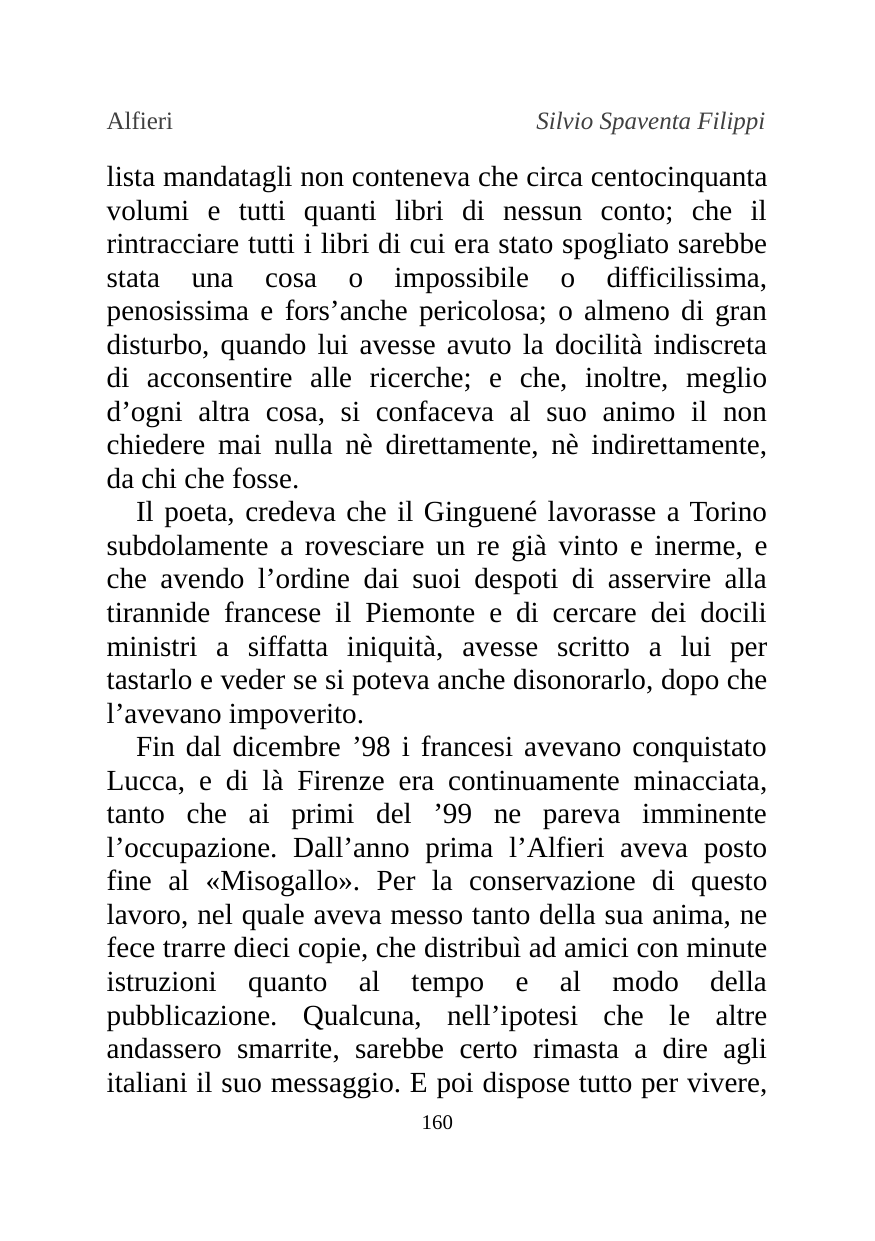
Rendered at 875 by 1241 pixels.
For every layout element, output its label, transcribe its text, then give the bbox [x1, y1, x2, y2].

text Il poeta, credeva che il Ginguené lavorasse a Torino subdolamente a rovesciare un re già vinto e inerme, e che avendo l’ordine dai suoi despoti di asservire alla tirannide francese il Piemonte e di cercare dei docili ministri a siffatta iniquità, avesse scritto a lui per tastarlo e veder se si poteva anche disonorarlo, dopo che l’avevano impoverito. [106, 494, 768, 729]
text Fin dal dicembre ’98 i francesi avevano conquistato Lucca, e di là Firenze era continuamente minacciata, tanto che ai primi del ’99 ne pareva imminente l’occupazione. Dall’anno prima l’Alfieri aveva posto fine al «Misogallo». Per la conservazione di questo lavoro, nel quale aveva messo tanto della sua anima, ne fece trarre dieci copie, che distribuì ad amici con minute istruzioni quanto al tempo e al modo della pubblicazione. Qualcuna, nell’ipotesi che le altre andassero smarrite, sarebbe certo rimasta a dire agli italiani il suo messaggio. E poi dispose tutto per vivere, [106, 729, 768, 1098]
text lista mandatagli non conteneva che circa centocinquanta volumi e tutti quanti libri di nessun conto; che il rintracciare tutti i libri di cui era stato spogliato sarebbe stata una cosa o impossibile o difficilissima, penosissima e fors’anche pericolosa; o almeno di gran disturbo, quando lui avesse avuto la docilità indiscreta di acconsentire alle ricerche; e che, inoltre, meglio d’ogni altra cosa, si confaceva al suo animo il non chiedere mai nulla nè direttamente, nè indirettamente, da chi che fosse. [106, 159, 768, 494]
